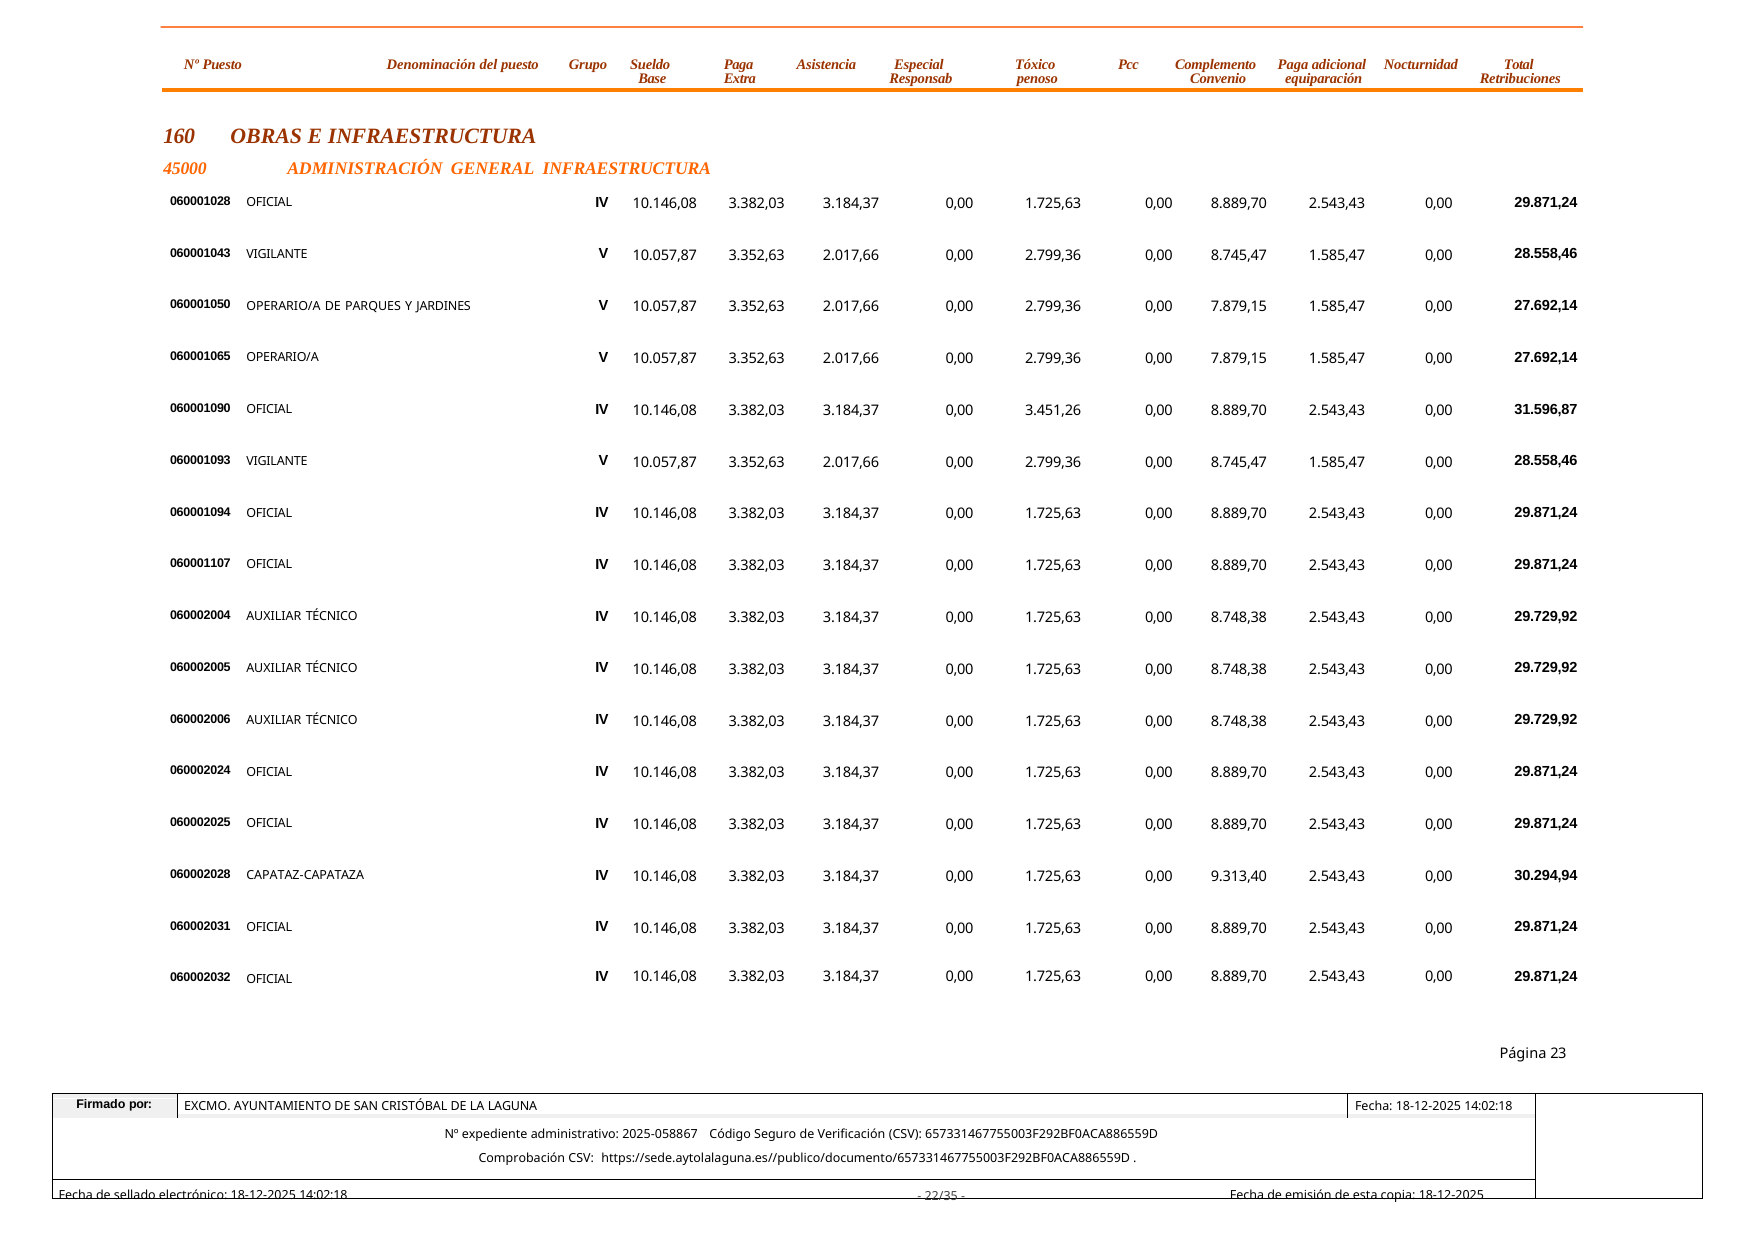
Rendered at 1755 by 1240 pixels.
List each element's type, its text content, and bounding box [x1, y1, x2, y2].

table_cell 10.146,08 [620, 694, 710, 745]
table_cell 3.184,37 [790, 797, 883, 849]
table_cell V [554, 435, 620, 486]
table_cell 8.748,38 [1173, 694, 1271, 745]
table_cell 060002006 [162, 694, 239, 745]
table_cell 060001065 [162, 331, 239, 383]
table_cell 3.382,03 [710, 486, 790, 538]
table_cell 0,00 [1099, 745, 1173, 797]
table_cell OFICIAL [239, 538, 554, 590]
table_cell 3.184,37 [790, 383, 883, 434]
table_cell 0,00 [1099, 383, 1173, 434]
table_cell 29.871,24 [1468, 797, 1582, 849]
table_header Paga Extra [710, 57, 790, 88]
table_cell 0,00 [884, 590, 993, 642]
table_cell 060001043 [162, 228, 239, 279]
table_header Nocturnidad [1374, 57, 1468, 88]
table_cell 2.799,36 [994, 331, 1099, 383]
table_header Complemento Convenio [1142, 57, 1271, 88]
table_header Paga adicional equiparación [1271, 57, 1374, 88]
table_cell 10.057,87 [620, 435, 710, 486]
table_cell 2.543,43 [1271, 590, 1374, 642]
table_cell 3.352,63 [710, 279, 790, 331]
table_cell IV [554, 178, 620, 227]
table_cell 0,00 [1099, 642, 1173, 693]
table_cell 3.184,37 [790, 952, 883, 987]
table_cell 3.382,03 [710, 694, 790, 745]
table_cell 1.725,63 [994, 797, 1099, 849]
table_cell VIGILANTE [239, 228, 554, 279]
table_cell 10.146,08 [620, 849, 710, 901]
table_cell 1.585,47 [1271, 331, 1374, 383]
table_cell 8.889,70 [1173, 745, 1271, 797]
table_cell 8.889,70 [1173, 383, 1271, 434]
table_cell 1.725,63 [994, 486, 1099, 538]
table_cell 1.725,63 [994, 538, 1099, 590]
table_cell 3.382,03 [710, 642, 790, 693]
table_cell 29.871,24 [1468, 901, 1582, 952]
table_cell 2.543,43 [1271, 797, 1374, 849]
table_cell 29.871,24 [1468, 745, 1582, 797]
table_cell 0,00 [884, 279, 993, 331]
table_cell 0,00 [1374, 797, 1468, 849]
table_cell 1.725,63 [994, 642, 1099, 693]
table_cell 0,00 [884, 797, 993, 849]
table_header Tóxico penoso [994, 57, 1099, 88]
table_cell OPERARIO/A DE PARQUES Y JARDINES [239, 279, 554, 331]
table_cell 10.057,87 [620, 279, 710, 331]
table_cell IV [554, 952, 620, 987]
table_cell 1.585,47 [1271, 279, 1374, 331]
table_cell 3.382,03 [710, 901, 790, 952]
table_cell 1.585,47 [1271, 228, 1374, 279]
table_cell 1.725,63 [994, 901, 1099, 952]
table_cell 0,00 [1099, 797, 1173, 849]
table_cell 3.184,37 [790, 178, 883, 227]
table_cell 29.729,92 [1468, 590, 1582, 642]
table_cell 10.146,08 [620, 745, 710, 797]
table_cell 060002028 [162, 849, 239, 901]
table_cell 3.184,37 [790, 642, 883, 693]
table_cell 3.382,03 [710, 849, 790, 901]
table_cell 10.146,08 [620, 797, 710, 849]
table_cell 0,00 [1099, 538, 1173, 590]
table_cell 10.146,08 [620, 901, 710, 952]
table_header Pcc [1099, 57, 1142, 88]
table_cell 0,00 [1099, 486, 1173, 538]
table_cell AUXILIAR TÉCNICO [239, 642, 554, 693]
table_cell 0,00 [1099, 228, 1173, 279]
table_header Grupo Sueldo Base [554, 57, 710, 88]
table_cell 0,00 [1099, 178, 1173, 227]
table_cell 060001093 [162, 435, 239, 486]
table_cell 160 OBRAS E INFRAESTRUCTURA 45000 ADMINISTRACIÓN GENERAL INFRAESTRUCTURA [162, 92, 1582, 178]
table_cell 060002024 [162, 745, 239, 797]
table_cell 3.382,03 [710, 383, 790, 434]
table_cell 0,00 [1374, 435, 1468, 486]
table_cell 0,00 [1099, 694, 1173, 745]
table_header Especial Responsab [884, 57, 993, 88]
table_cell AUXILIAR TÉCNICO [239, 590, 554, 642]
table_cell 3.184,37 [790, 849, 883, 901]
table_cell 0,00 [884, 331, 993, 383]
table_cell 0,00 [1099, 952, 1173, 987]
table_cell 29.729,92 [1468, 642, 1582, 693]
table_cell 0,00 [1374, 590, 1468, 642]
table_cell 060001050 [162, 279, 239, 331]
table_cell 1.725,63 [994, 745, 1099, 797]
table_cell 0,00 [884, 849, 993, 901]
table_cell 3.184,37 [790, 901, 883, 952]
table_cell OFICIAL [239, 383, 554, 434]
table_cell 10.146,08 [620, 486, 710, 538]
table_cell 10.146,08 [620, 383, 710, 434]
table_cell 27.692,14 [1468, 279, 1582, 331]
table_cell V [554, 331, 620, 383]
table_cell 3.184,37 [790, 590, 883, 642]
table_cell 0,00 [1099, 279, 1173, 331]
table_cell 10.146,08 [620, 178, 710, 227]
table_cell 060002004 [162, 590, 239, 642]
table_cell 8.889,70 [1173, 178, 1271, 227]
table_cell IV [554, 486, 620, 538]
table_cell 0,00 [1374, 538, 1468, 590]
table_cell 0,00 [1374, 849, 1468, 901]
table_cell OFICIAL [239, 745, 554, 797]
table_cell VIGILANTE [239, 435, 554, 486]
table_cell 2.543,43 [1271, 952, 1374, 987]
table_cell 0,00 [1099, 435, 1173, 486]
table_cell 2.017,66 [790, 331, 883, 383]
table_cell 3.382,03 [710, 745, 790, 797]
table_cell 31.596,87 [1468, 383, 1582, 434]
table_cell V [554, 279, 620, 331]
table_cell 3.184,37 [790, 486, 883, 538]
table_cell 27.692,14 [1468, 331, 1582, 383]
table_cell AUXILIAR TÉCNICO [239, 694, 554, 745]
table_cell 0,00 [884, 435, 993, 486]
table_cell 0,00 [1374, 228, 1468, 279]
table_cell OFICIAL [239, 178, 554, 227]
table_cell OFICIAL [239, 901, 554, 952]
table_cell 29.871,24 [1468, 486, 1582, 538]
table_cell 2.543,43 [1271, 694, 1374, 745]
table_cell 10.146,08 [620, 952, 710, 987]
table_cell OFICIAL [239, 952, 554, 987]
table_cell 0,00 [1099, 901, 1173, 952]
table_cell 1.725,63 [994, 590, 1099, 642]
table_cell 7.879,15 [1173, 331, 1271, 383]
table_cell 2.543,43 [1271, 849, 1374, 901]
table_cell 3.382,03 [710, 590, 790, 642]
table_cell 2.543,43 [1271, 383, 1374, 434]
table_cell 3.184,37 [790, 538, 883, 590]
table_cell 3.451,26 [994, 383, 1099, 434]
table_cell 0,00 [1374, 383, 1468, 434]
table_cell 0,00 [1374, 279, 1468, 331]
table_cell 10.057,87 [620, 228, 710, 279]
table_cell 2.017,66 [790, 435, 883, 486]
table_cell IV [554, 901, 620, 952]
table_cell 2.543,43 [1271, 178, 1374, 227]
table_cell 0,00 [1099, 331, 1173, 383]
table_cell 060001094 [162, 486, 239, 538]
table_cell 0,00 [884, 952, 993, 987]
table_cell 0,00 [884, 538, 993, 590]
table_cell 060002005 [162, 642, 239, 693]
table_cell 0,00 [884, 901, 993, 952]
table_cell 2.543,43 [1271, 642, 1374, 693]
table_cell 1.725,63 [994, 849, 1099, 901]
table_cell 0,00 [1374, 901, 1468, 952]
table_cell IV [554, 590, 620, 642]
table_cell 060002031 [162, 901, 239, 952]
table_header Nº Puesto Denominación del puesto [162, 57, 554, 88]
table_cell 0,00 [884, 694, 993, 745]
table_header Asistencia [790, 57, 883, 88]
table_cell 8.745,47 [1173, 435, 1271, 486]
table_cell 060001028 [162, 178, 239, 227]
table_cell 8.889,70 [1173, 486, 1271, 538]
table_cell IV [554, 383, 620, 434]
table_cell 9.313,40 [1173, 849, 1271, 901]
table_cell 1.585,47 [1271, 435, 1374, 486]
table_cell 1.725,63 [994, 694, 1099, 745]
table_cell 060002032 [162, 952, 239, 987]
table_cell 0,00 [884, 642, 993, 693]
table_cell 0,00 [1099, 849, 1173, 901]
table_cell 8.748,38 [1173, 642, 1271, 693]
table_cell 3.382,03 [710, 178, 790, 227]
table_cell 2.799,36 [994, 435, 1099, 486]
table_cell 0,00 [1374, 745, 1468, 797]
table_cell 8.748,38 [1173, 590, 1271, 642]
table_cell 1.725,63 [994, 952, 1099, 987]
table_cell OFICIAL [239, 486, 554, 538]
table_cell 0,00 [1374, 331, 1468, 383]
table_cell 10.057,87 [620, 331, 710, 383]
table_cell 0,00 [884, 383, 993, 434]
table_cell 28.558,46 [1468, 435, 1582, 486]
table_cell 1.725,63 [994, 178, 1099, 227]
table_cell V [554, 228, 620, 279]
table_cell 0,00 [1374, 486, 1468, 538]
table_cell IV [554, 797, 620, 849]
table_cell 29.729,92 [1468, 694, 1582, 745]
table_cell 0,00 [1374, 694, 1468, 745]
table_cell 0,00 [1374, 178, 1468, 227]
table_cell 8.889,70 [1173, 901, 1271, 952]
table_cell 3.352,63 [710, 435, 790, 486]
table_cell OFICIAL [239, 797, 554, 849]
table_cell 060001107 [162, 538, 239, 590]
table_cell 0,00 [1099, 590, 1173, 642]
table_cell 29.871,24 [1468, 952, 1582, 987]
table_cell 3.352,63 [710, 228, 790, 279]
table_cell 8.889,70 [1173, 797, 1271, 849]
table_cell 2.543,43 [1271, 901, 1374, 952]
table_cell CAPATAZ-CAPATAZA [239, 849, 554, 901]
table_cell 2.543,43 [1271, 486, 1374, 538]
table_cell 0,00 [884, 178, 993, 227]
table_cell 0,00 [884, 228, 993, 279]
table_cell 2.799,36 [994, 279, 1099, 331]
table_cell 8.889,70 [1173, 538, 1271, 590]
table_cell IV [554, 538, 620, 590]
table_cell 0,00 [884, 486, 993, 538]
table_cell IV [554, 694, 620, 745]
table_cell OPERARIO/A [239, 331, 554, 383]
table_cell 10.146,08 [620, 538, 710, 590]
table_cell 28.558,46 [1468, 228, 1582, 279]
table_header Total Retribuciones [1468, 57, 1582, 88]
table_cell 30.294,94 [1468, 849, 1582, 901]
table_cell IV [554, 745, 620, 797]
table_cell 3.184,37 [790, 745, 883, 797]
table_cell 2.799,36 [994, 228, 1099, 279]
table_cell 8.745,47 [1173, 228, 1271, 279]
table_cell 7.879,15 [1173, 279, 1271, 331]
table_cell 0,00 [1374, 952, 1468, 987]
table_cell 3.184,37 [790, 694, 883, 745]
table_cell 2.543,43 [1271, 745, 1374, 797]
table_cell 2.543,43 [1271, 538, 1374, 590]
table_cell IV [554, 642, 620, 693]
table_cell 2.017,66 [790, 228, 883, 279]
table_cell IV [554, 849, 620, 901]
table_cell 060002025 [162, 797, 239, 849]
table_cell 0,00 [884, 745, 993, 797]
table_cell 10.146,08 [620, 642, 710, 693]
table_cell 3.382,03 [710, 952, 790, 987]
table_cell 8.889,70 [1173, 952, 1271, 987]
table_cell 29.871,24 [1468, 178, 1582, 227]
table_cell 3.382,03 [710, 538, 790, 590]
table_cell 2.017,66 [790, 279, 883, 331]
table_cell 29.871,24 [1468, 538, 1582, 590]
table_cell 3.352,63 [710, 331, 790, 383]
table_cell 0,00 [1374, 642, 1468, 693]
table_cell 060001090 [162, 383, 239, 434]
table_cell 3.382,03 [710, 797, 790, 849]
table_cell 10.146,08 [620, 590, 710, 642]
